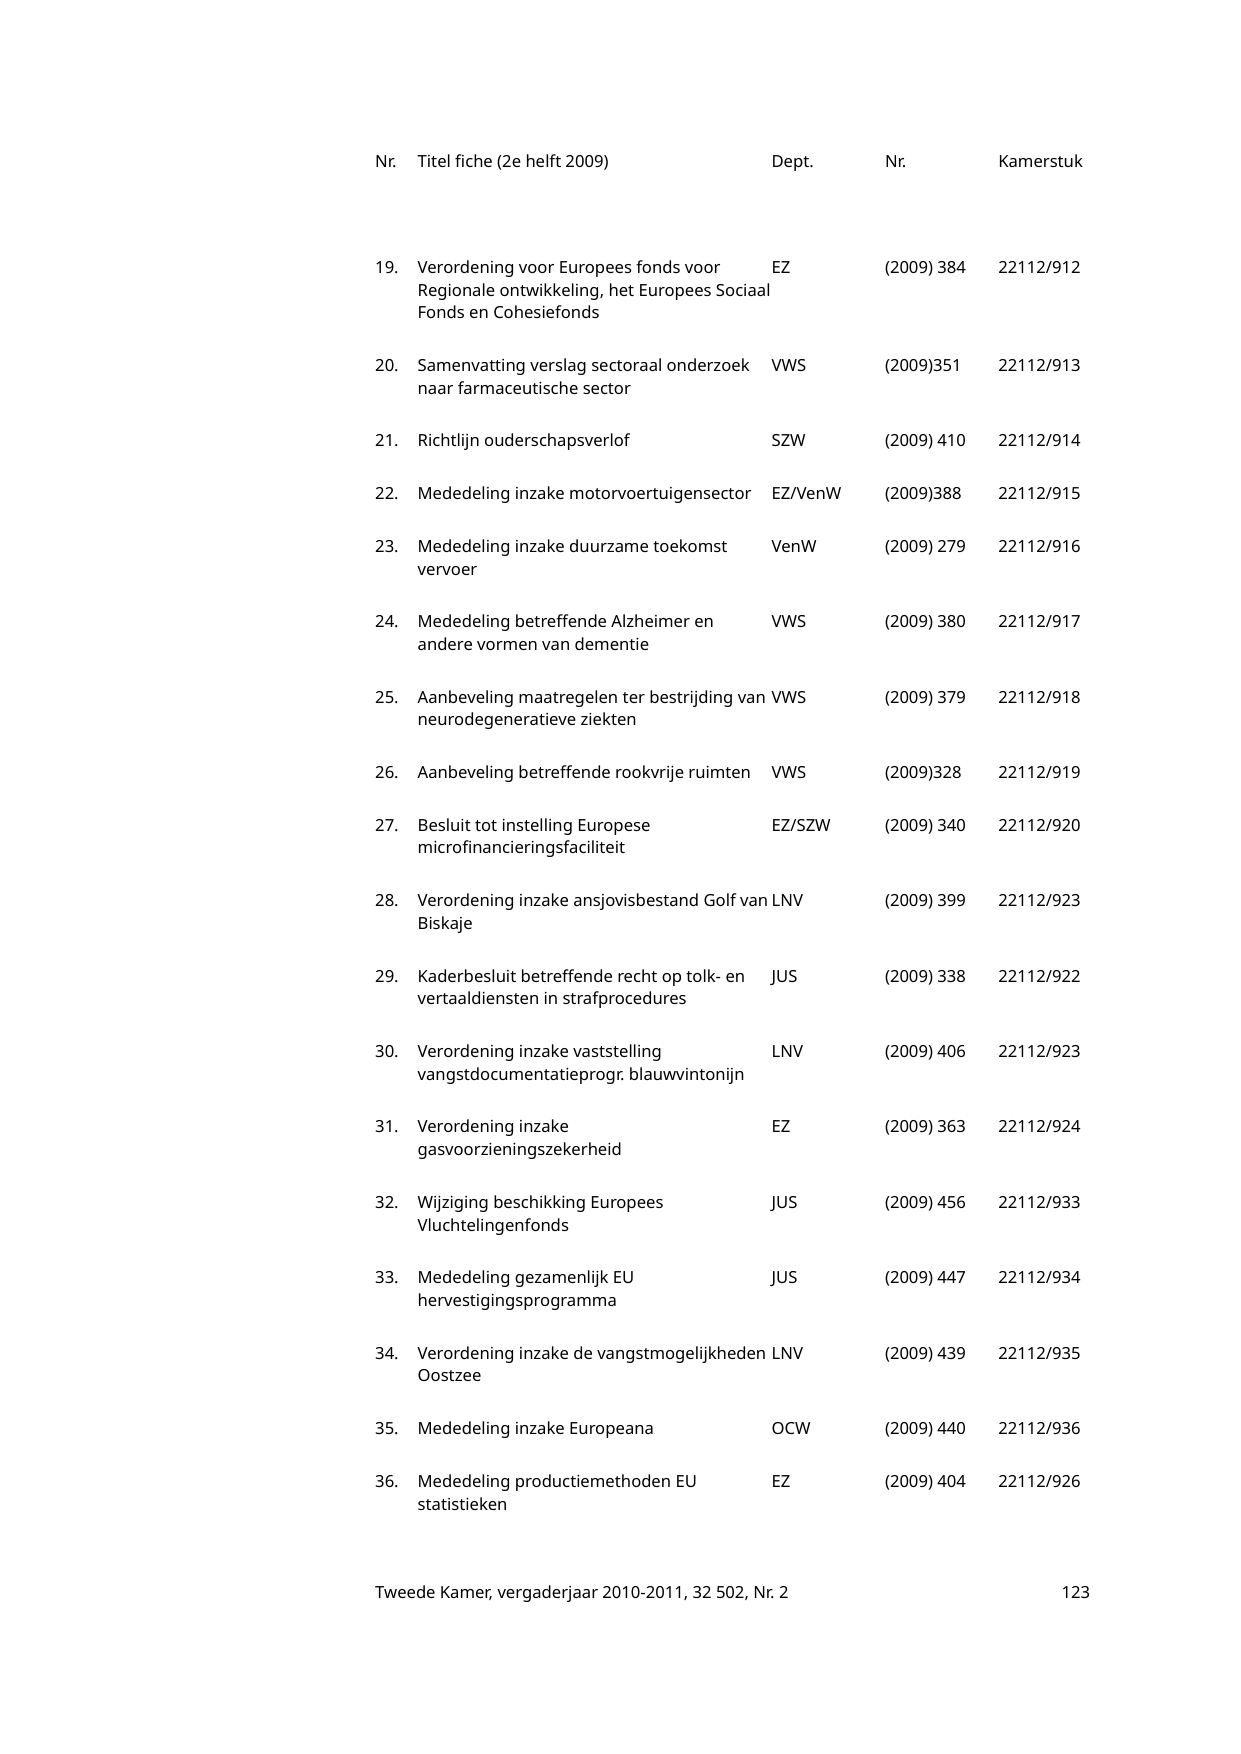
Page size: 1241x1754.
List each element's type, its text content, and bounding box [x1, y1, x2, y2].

table_cell 23. [375, 534, 417, 610]
table_cell (2009)351 [885, 354, 998, 429]
table_cell 25. [375, 685, 417, 761]
table_cell [771, 203, 885, 255]
table_cell (2009) 456 [885, 1190, 998, 1266]
table_cell SZW [771, 429, 885, 482]
table_cell 22112/934 [998, 1266, 1090, 1341]
table_cell 33. [375, 1266, 417, 1341]
table_cell (2009) 379 [885, 685, 998, 761]
table_cell (2009) 338 [885, 964, 998, 1039]
table_cell Verordening inzake ansjovisbestand Golf van Biskaje [418, 889, 771, 964]
table_cell 22112/918 [998, 685, 1090, 761]
table_cell Aanbeveling betreffende rookvrije ruimten [418, 761, 771, 813]
table_cell LNV [771, 1040, 885, 1115]
table_cell LNV [771, 889, 885, 964]
table_cell (2009) 439 [885, 1341, 998, 1417]
table_cell 24. [375, 610, 417, 685]
table_cell [375, 203, 417, 255]
table_cell (2009) 384 [885, 255, 998, 353]
table_cell VenW [771, 534, 885, 610]
table_cell VWS [771, 610, 885, 685]
table_cell 22112/935 [998, 1341, 1090, 1417]
table_cell 20. [375, 354, 417, 429]
table_cell EZ [771, 1115, 885, 1190]
table_cell EZ [771, 255, 885, 353]
table_cell 22112/923 [998, 1040, 1090, 1115]
table_cell 19. [375, 255, 417, 353]
table_cell Mededeling productiemethoden EU statistieken [418, 1469, 771, 1545]
table_cell 22112/933 [998, 1190, 1090, 1266]
table_cell (2009) 340 [885, 813, 998, 889]
table_cell Kaderbesluit betreffende recht op tolk- en vertaaldiensten in strafprocedures [418, 964, 771, 1039]
table_cell Wijziging beschikking Europees Vluchtelingenfonds [418, 1190, 771, 1266]
table_cell (2009) 447 [885, 1266, 998, 1341]
table_cell (2009) 440 [885, 1417, 998, 1469]
table_cell Verordening voor Europees fonds voor Regionale ontwikkeling, het Europees Sociaal Fonds en Cohesiefonds [418, 255, 771, 353]
table_cell 27. [375, 813, 417, 889]
table_cell Besluit tot instelling Europese microfinancieringsfaciliteit [418, 813, 771, 889]
table_cell 22112/926 [998, 1469, 1090, 1545]
table_cell 26. [375, 761, 417, 813]
table_cell 29. [375, 964, 417, 1039]
table_cell OCW [771, 1417, 885, 1469]
table_cell 35. [375, 1417, 417, 1469]
table_cell 36. [375, 1469, 417, 1545]
table_cell (2009) 399 [885, 889, 998, 964]
table_cell 22112/912 [998, 255, 1090, 353]
table_cell JUS [771, 1266, 885, 1341]
table_cell EZ/VenW [771, 482, 885, 534]
table_cell Richtlijn ouderschapsverlof [418, 429, 771, 482]
table_cell 22. [375, 482, 417, 534]
table_cell Samenvatting verslag sectoraal onderzoek naar farmaceutische sector [418, 354, 771, 429]
table_cell 22112/916 [998, 534, 1090, 610]
table_cell 21. [375, 429, 417, 482]
table_cell 22112/920 [998, 813, 1090, 889]
table_cell 28. [375, 889, 417, 964]
table_cell 22112/923 [998, 889, 1090, 964]
table_cell JUS [771, 1190, 885, 1266]
table_cell 22112/914 [998, 429, 1090, 482]
table_cell EZ/SZW [771, 813, 885, 889]
table_cell 22112/924 [998, 1115, 1090, 1190]
table_cell 22112/913 [998, 354, 1090, 429]
table_cell JUS [771, 964, 885, 1039]
table_header Nr. [375, 150, 417, 203]
table_cell VWS [771, 761, 885, 813]
table_cell 22112/917 [998, 610, 1090, 685]
table_cell (2009) 279 [885, 534, 998, 610]
table_cell VWS [771, 354, 885, 429]
table_header Titel fiche (2e helft 2009) [418, 150, 771, 203]
table_header Kamerstuk [998, 150, 1090, 203]
table_cell (2009) 363 [885, 1115, 998, 1190]
table_cell Mededeling inzake Europeana [418, 1417, 771, 1469]
table_cell 30. [375, 1040, 417, 1115]
table_cell [885, 203, 998, 255]
table_cell 22112/915 [998, 482, 1090, 534]
table_cell Mededeling inzake motorvoertuigensector [418, 482, 771, 534]
table_header Nr. [885, 150, 998, 203]
table_cell Mededeling gezamenlijk EU hervestigingsprogramma [418, 1266, 771, 1341]
table_cell 22112/936 [998, 1417, 1090, 1469]
table_cell (2009) 406 [885, 1040, 998, 1115]
table_cell EZ [771, 1469, 885, 1545]
table_cell LNV [771, 1341, 885, 1417]
table_cell [418, 203, 771, 255]
table_cell Verordening inzake vaststelling vangstdocumentatieprogr. blauwvintonijn [418, 1040, 771, 1115]
table_cell (2009) 410 [885, 429, 998, 482]
table_cell 22112/922 [998, 964, 1090, 1039]
table_header Dept. [771, 150, 885, 203]
table_cell Mededeling betreffende Alzheimer en andere vormen van dementie [418, 610, 771, 685]
table_cell (2009)388 [885, 482, 998, 534]
table_cell 22112/919 [998, 761, 1090, 813]
table_cell (2009) 380 [885, 610, 998, 685]
table_cell 34. [375, 1341, 417, 1417]
table_cell VWS [771, 685, 885, 761]
table_cell [998, 203, 1090, 255]
table_cell (2009) 404 [885, 1469, 998, 1545]
table_cell Mededeling inzake duurzame toekomst vervoer [418, 534, 771, 610]
table_cell 31. [375, 1115, 417, 1190]
table_cell 32. [375, 1190, 417, 1266]
table_cell Verordening inzake de vangstmogelijkheden Oostzee [418, 1341, 771, 1417]
table_cell Aanbeveling maatregelen ter bestrijding van neurodegeneratieve ziekten [418, 685, 771, 761]
table_cell (2009)328 [885, 761, 998, 813]
table_cell Verordening inzake gasvoorzieningszekerheid [418, 1115, 771, 1190]
